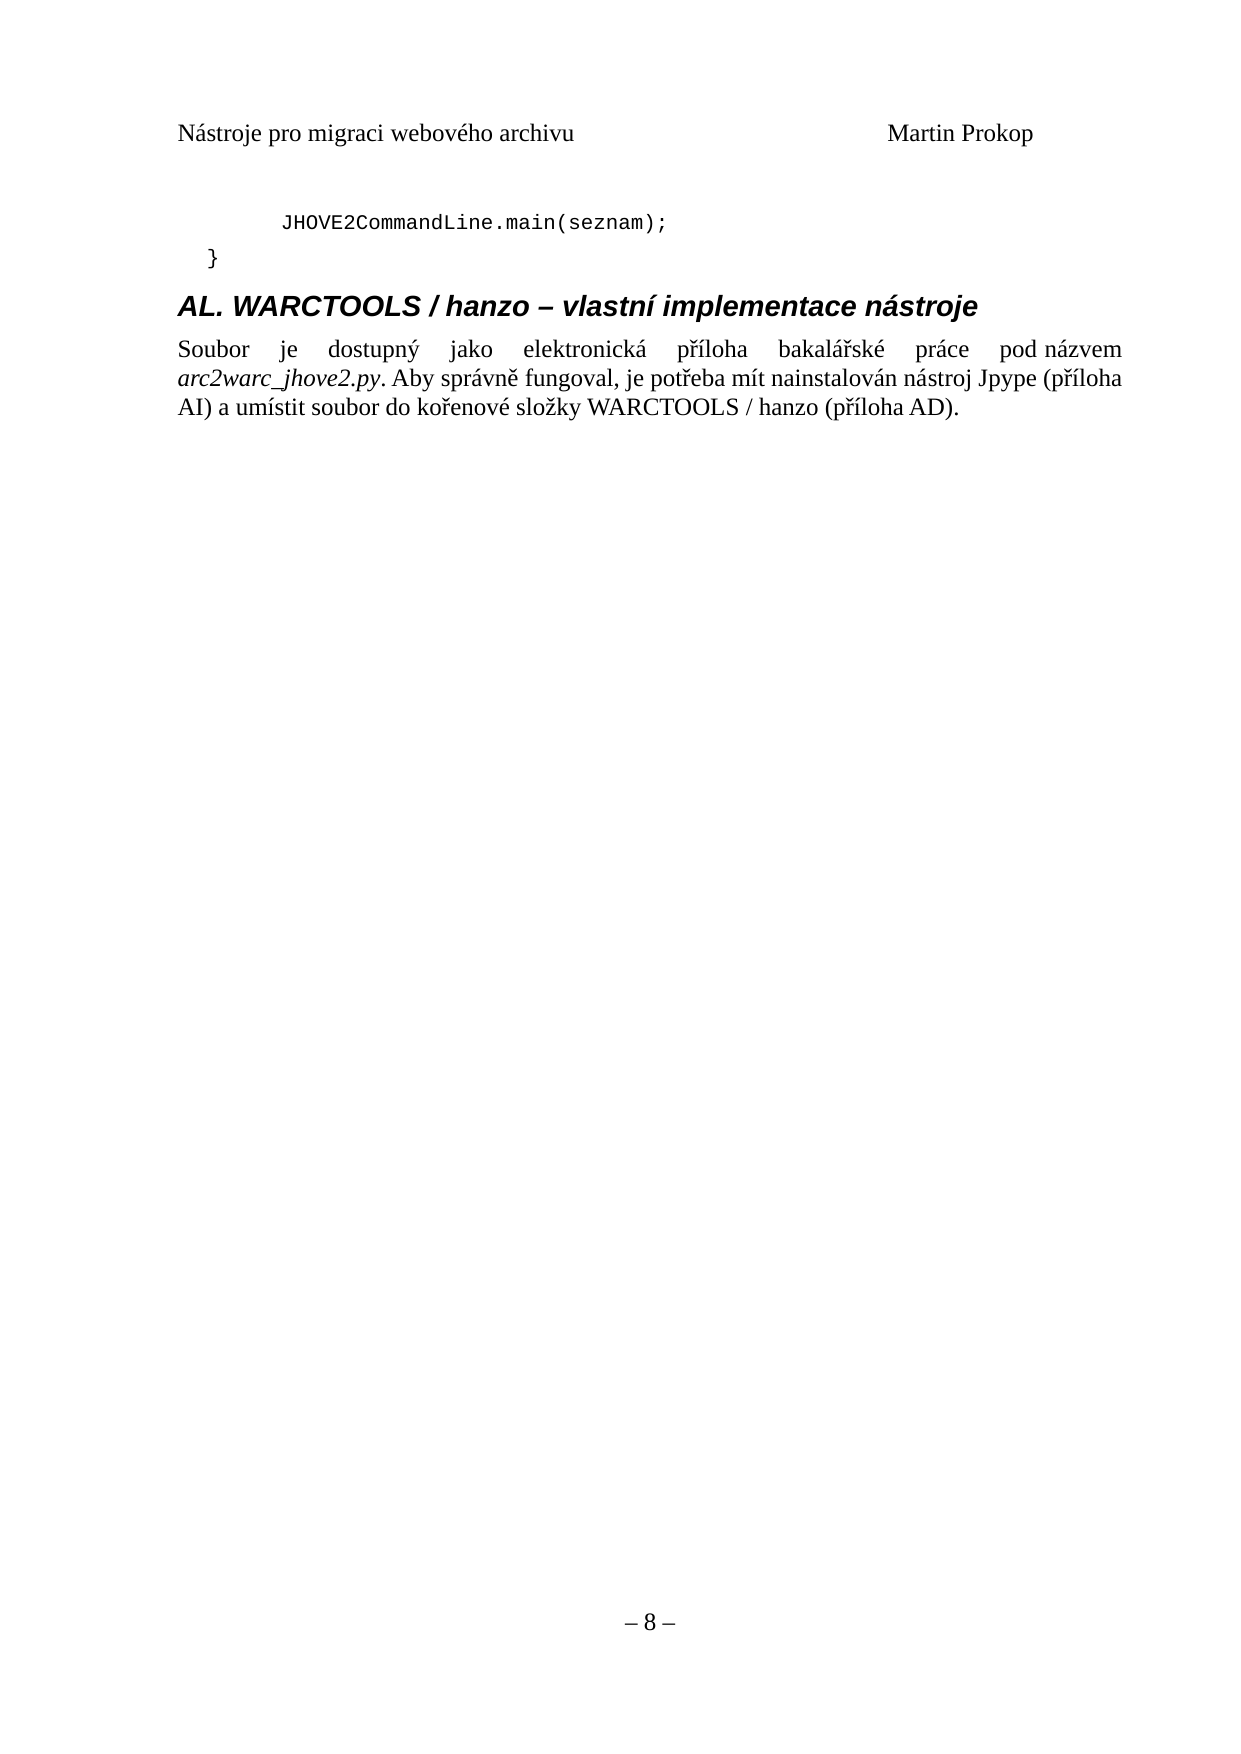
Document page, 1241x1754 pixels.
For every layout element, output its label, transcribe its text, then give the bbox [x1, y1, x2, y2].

subtitle AL. WARCTOOLS / hanzo – vlastní implementace nástroje [177, 289, 1122, 322]
text Soubor je dostupný jako elektronická příloha bakalářské práce pod názvem arc2warc_jhove2.py. Aby správně fungoval, je potřeba mít nainstalován nástroj Jpype (příloha AI) a umístit soubor do kořenové složky WARCTOOLS / hanzo (příloha AD). [177, 334, 1122, 420]
text JHOVE2CommandLine.main(seznam); [207, 212, 1122, 236]
text } [207, 247, 1122, 271]
